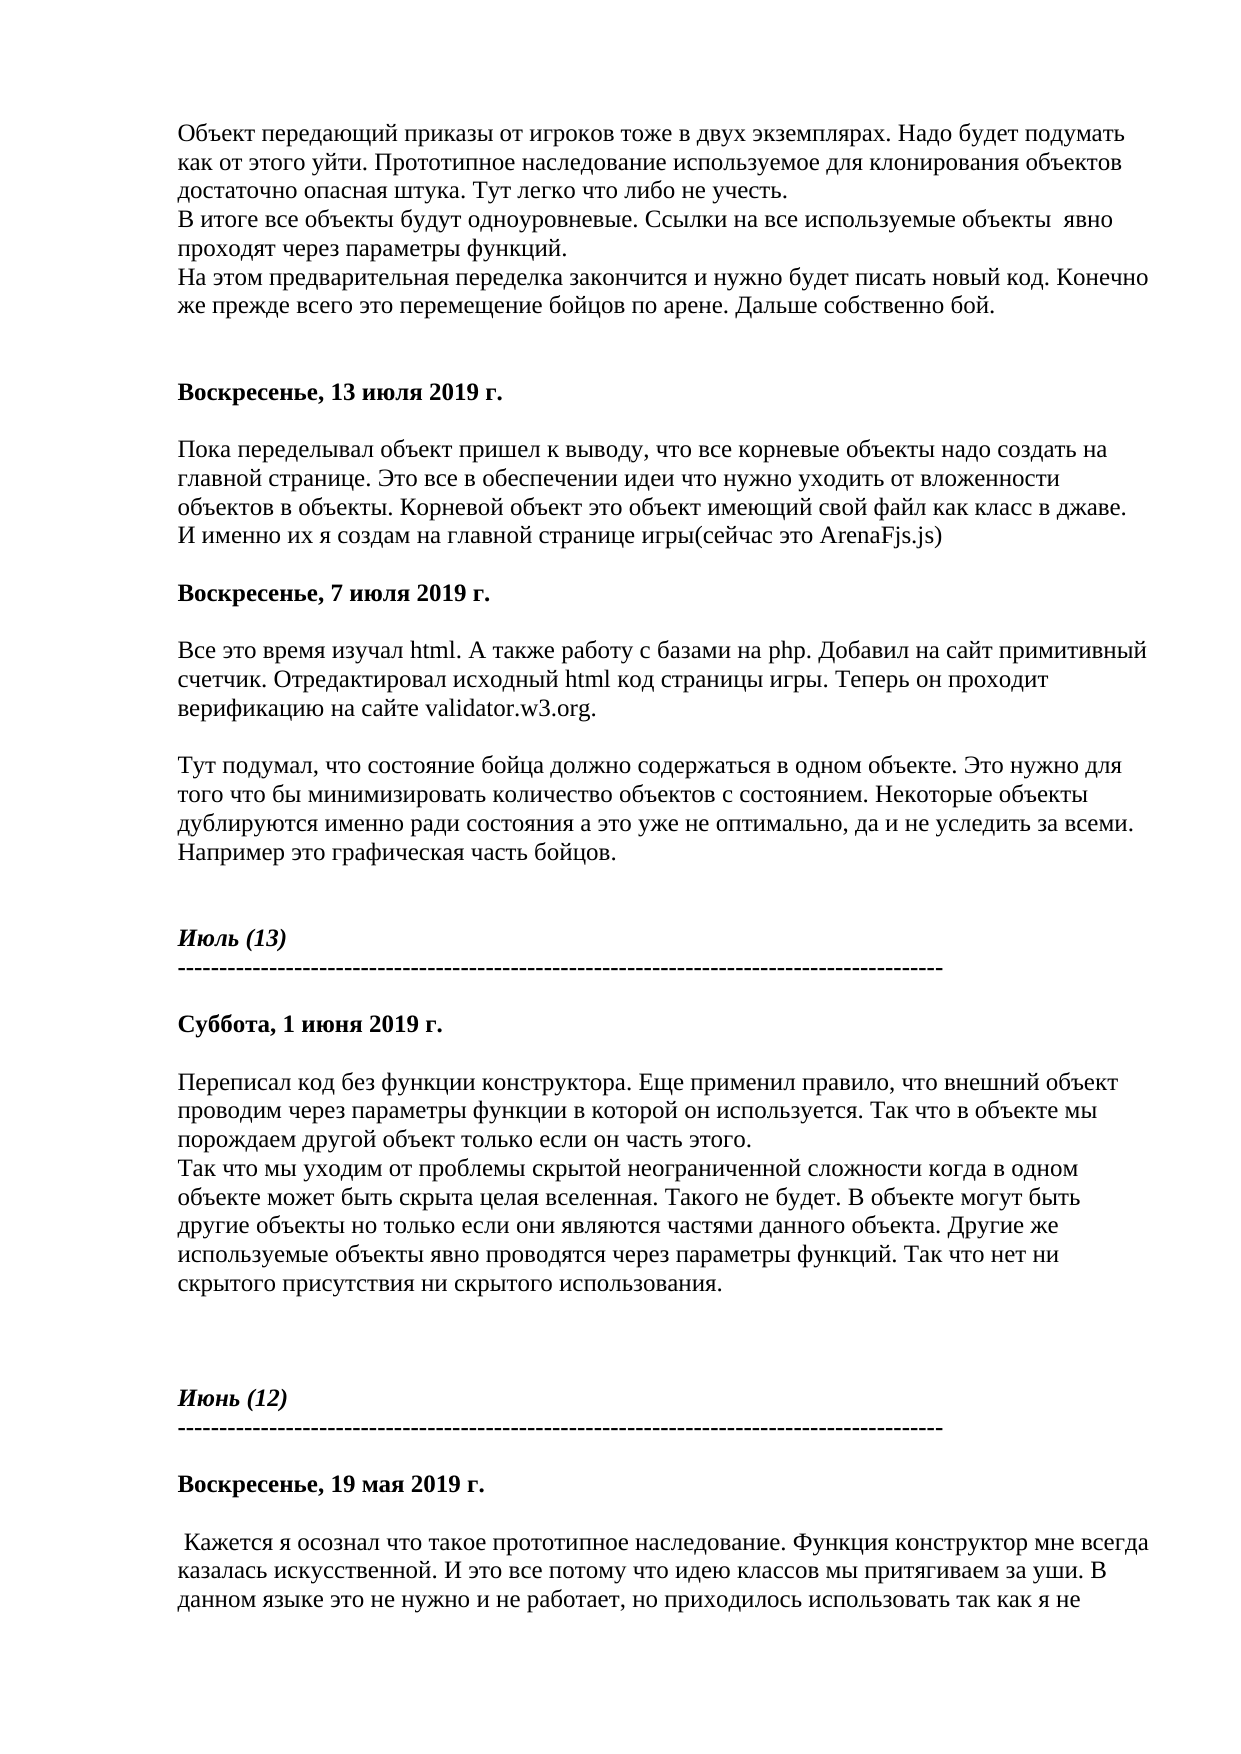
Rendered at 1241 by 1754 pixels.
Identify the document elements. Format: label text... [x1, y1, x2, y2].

text В итоге все объекты будут одноуровневые. Ссылки на все используемые объекты явно проходят через параметры функций. [177, 204, 1152, 262]
text Все это время изучал html. А также работу с базами на php. Добавил на сайт примитивный счетчик. Отредактировал исходный html код страницы игры. Теперь он проходит верификацию на сайте validator.w3.org. [177, 636, 1152, 722]
text -------------------------------------------------------------------------------------------- [177, 952, 1152, 981]
text -------------------------------------------------------------------------------------------- [177, 1412, 1152, 1441]
text Тут подумал, что состояние бойца должно содержаться в одном объекте. Это нужно для того что бы минимизировать количество объектов с состоянием. Некоторые объекты дублируются именно ради состояния а это уже не оптимально, да и не уследить за всеми. [177, 751, 1152, 837]
text Воскресенье, 7 июля 2019 г. [177, 578, 1152, 607]
text Воскресенье, 19 мая 2019 г. [177, 1469, 1152, 1498]
text Например это графическая часть бойцов. [177, 837, 1152, 866]
text Переписал код без функции конструктора. Еще применил правило, что внешний объект проводим через параметры функции в которой он используется. Так что в объекте мы порождаем другой объект только если он часть этого. [177, 1067, 1152, 1153]
text Так что мы уходим от проблемы скрытой неограниченной сложности когда в одном объекте может быть скрыта целая вселенная. Такого не будет. В объекте могут быть другие объекты но только если они являются частями данного объекта. Другие же используемые объекты явно проводятся через параметры функций. Так что нет ни скрытого присутствия ни скрытого использования. [177, 1153, 1152, 1297]
text Июнь (12) [177, 1383, 1152, 1412]
text Воскресенье, 13 июля 2019 г. [177, 377, 1152, 406]
text Суббота, 1 июня 2019 г. [177, 1009, 1152, 1038]
text И именно их я создам на главной странице игры(сейчас это ArenaFjs.js) [177, 521, 1152, 549]
text Июль (13) [177, 923, 1152, 952]
text Объект передающий приказы от игроков тоже в двух экземплярах. Надо будет подумать как от этого уйти. Прототипное наследование используемое для клонирования объектов достаточно опасная штука. Тут легко что либо не учесть. [177, 118, 1152, 204]
text Кажется я осознал что такое прототипное наследование. Функция конструктор мне всегда казалась искусственной. И это все потому что идею классов мы притягиваем за уши. В данном языке это не нужно и не работает, но приходилось использовать так как я не [177, 1527, 1152, 1613]
text Пока переделывал объект пришел к выводу, что все корневые объекты надо создать на главной странице. Это все в обеспечении идеи что нужно уходить от вложенности объектов в объекты. Корневой объект это объект имеющий свой файл как класс в джаве. [177, 434, 1152, 521]
text На этом предварительная переделка закончится и нужно будет писать новый код. Конечно же прежде всего это перемещение бойцов по арене. Дальше собственно бой. [177, 262, 1152, 319]
